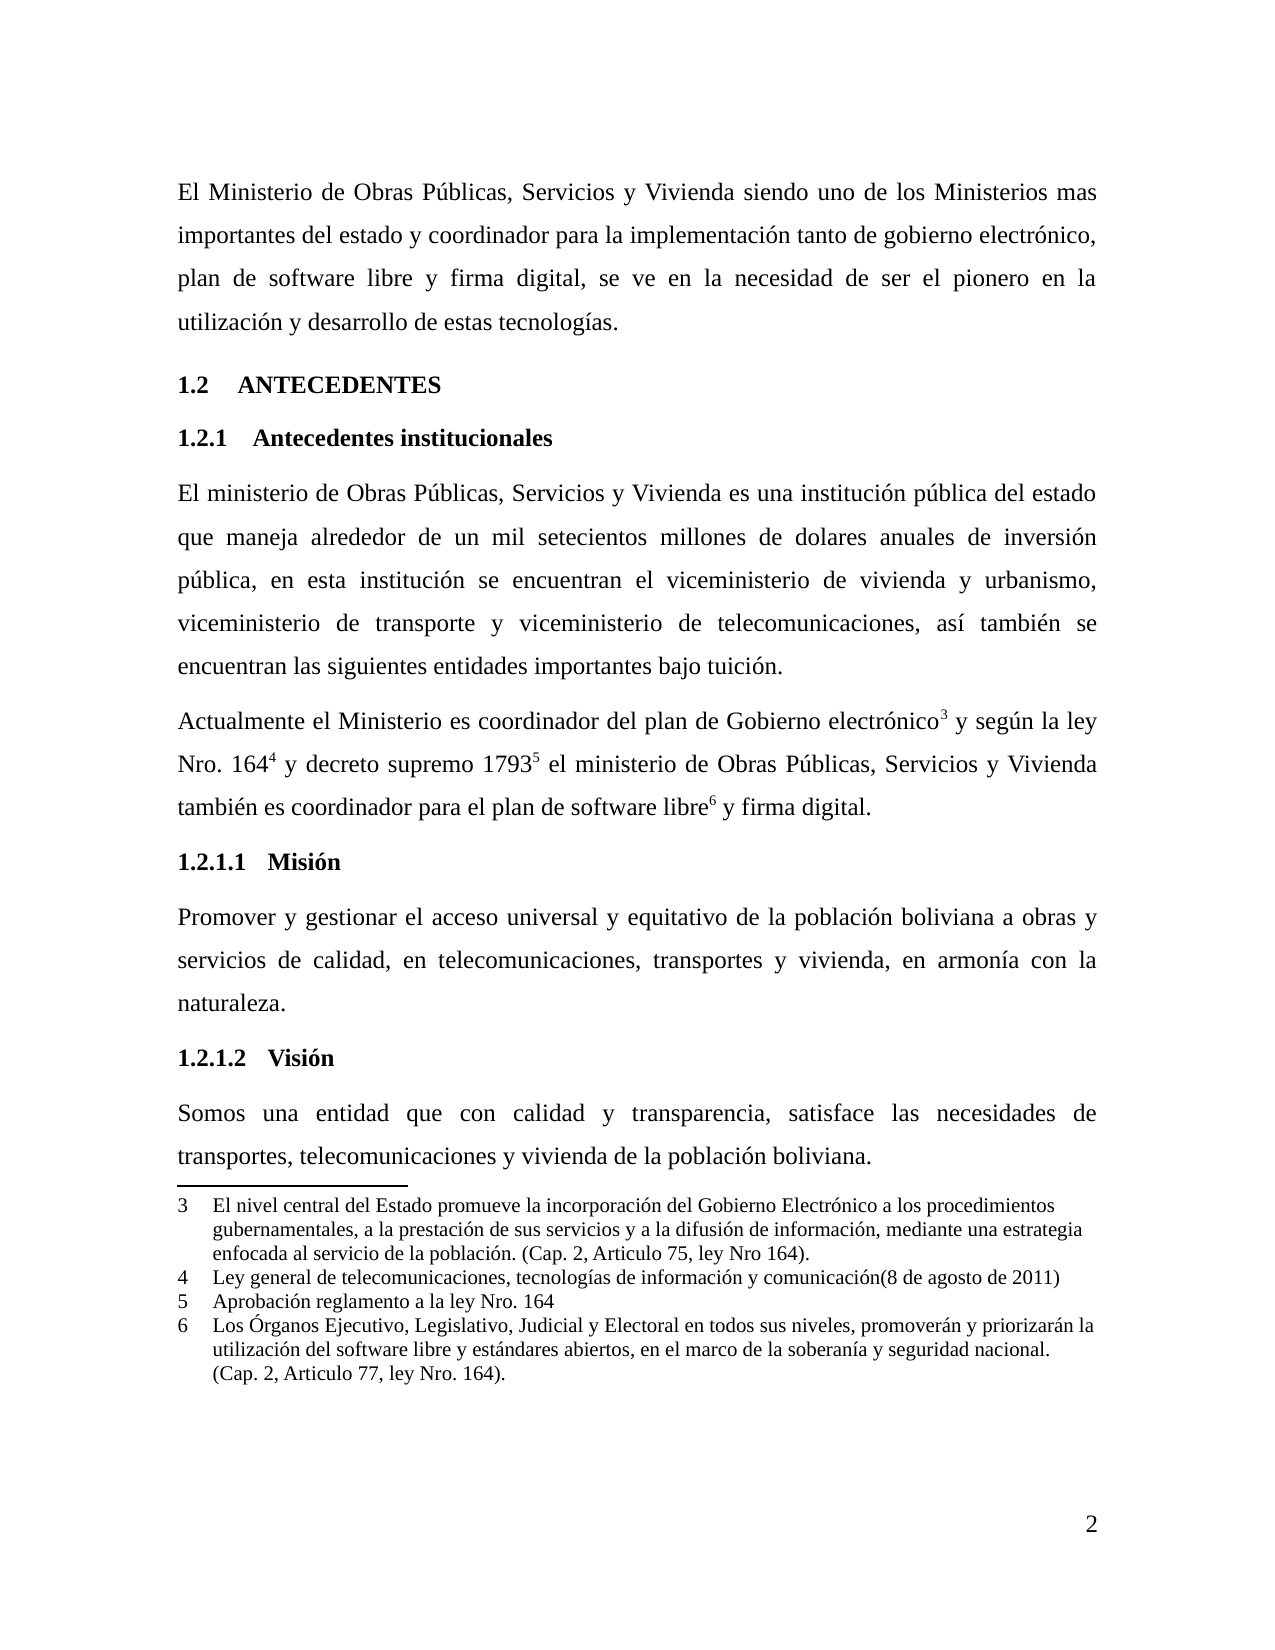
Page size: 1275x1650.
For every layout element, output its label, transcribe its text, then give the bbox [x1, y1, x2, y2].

text Aprobación reglamento a la ley Nro. 164 [177, 1289, 1098, 1313]
text El ministerio de Obras Públicas, Servicios y Vivienda es una institución pública del estado que maneja alrededor de un mil setecientos millones de dolares anuales de inversión pública, en esta institución se encuentran el viceministerio de vivienda y urbanismo, viceministerio de transporte y viceministerio de telecomunicaciones, así también se encuentran las siguientes entidades importantes bajo tuición. [177, 478, 1098, 680]
text Actualmente el Ministerio es coordinador del plan de Gobierno electrónico y según la ley Nro. 164 y decreto supremo 1793 el ministerio de Obras Públicas, Servicios y Vivienda también es coordinador para el plan de software libre y firma digital. [177, 706, 1098, 821]
text Somos una entidad que con calidad y transparencia, satisface las necesidades de transportes, telecomunicaciones y vivienda de la población boliviana. [177, 1098, 1098, 1170]
text Ley general de telecomunicaciones, tecnologías de información y comunicación(8 de agosto de 2011) [177, 1265, 1098, 1289]
text El nivel central del Estado promueve la incorporación del Gobierno Electrónico a los procedimientos gubernamentales, a la prestación de sus servicios y a la difusión de información, mediante una estrategia enfocada al servicio de la población. (Cap. 2, Articulo 75, ley Nro 164). [177, 1192, 1098, 1265]
subtitle Antecedentes institucionales [177, 423, 1098, 452]
text El Ministerio de Obras Públicas, Servicios y Vivienda siendo uno de los Ministerios mas importantes del estado y coordinador para la implementación tanto de gobierno electrónico, plan de software libre y firma digital, se ve en la necesidad de ser el pionero en la utilización y desarrollo de estas tecnologías. [177, 177, 1098, 335]
subtitle Visión [177, 1043, 1098, 1072]
subtitle ANTECEDENTES [177, 371, 1098, 399]
text Promover y gestionar el acceso universal y equitativo de la población boliviana a obras y servicios de calidad, en telecomunicaciones, transportes y vivienda, en armonía con la naturaleza. [177, 902, 1098, 1017]
text Los Órganos Ejecutivo, Legislativo, Judicial y Electoral en todos sus niveles, promoverán y priorizarán la utilización del software libre y estándares abiertos, en el marco de la soberanía y seguridad nacional. (Cap. 2, Articulo 77, ley Nro. 164). [177, 1313, 1098, 1385]
subtitle Misión [177, 847, 1098, 876]
